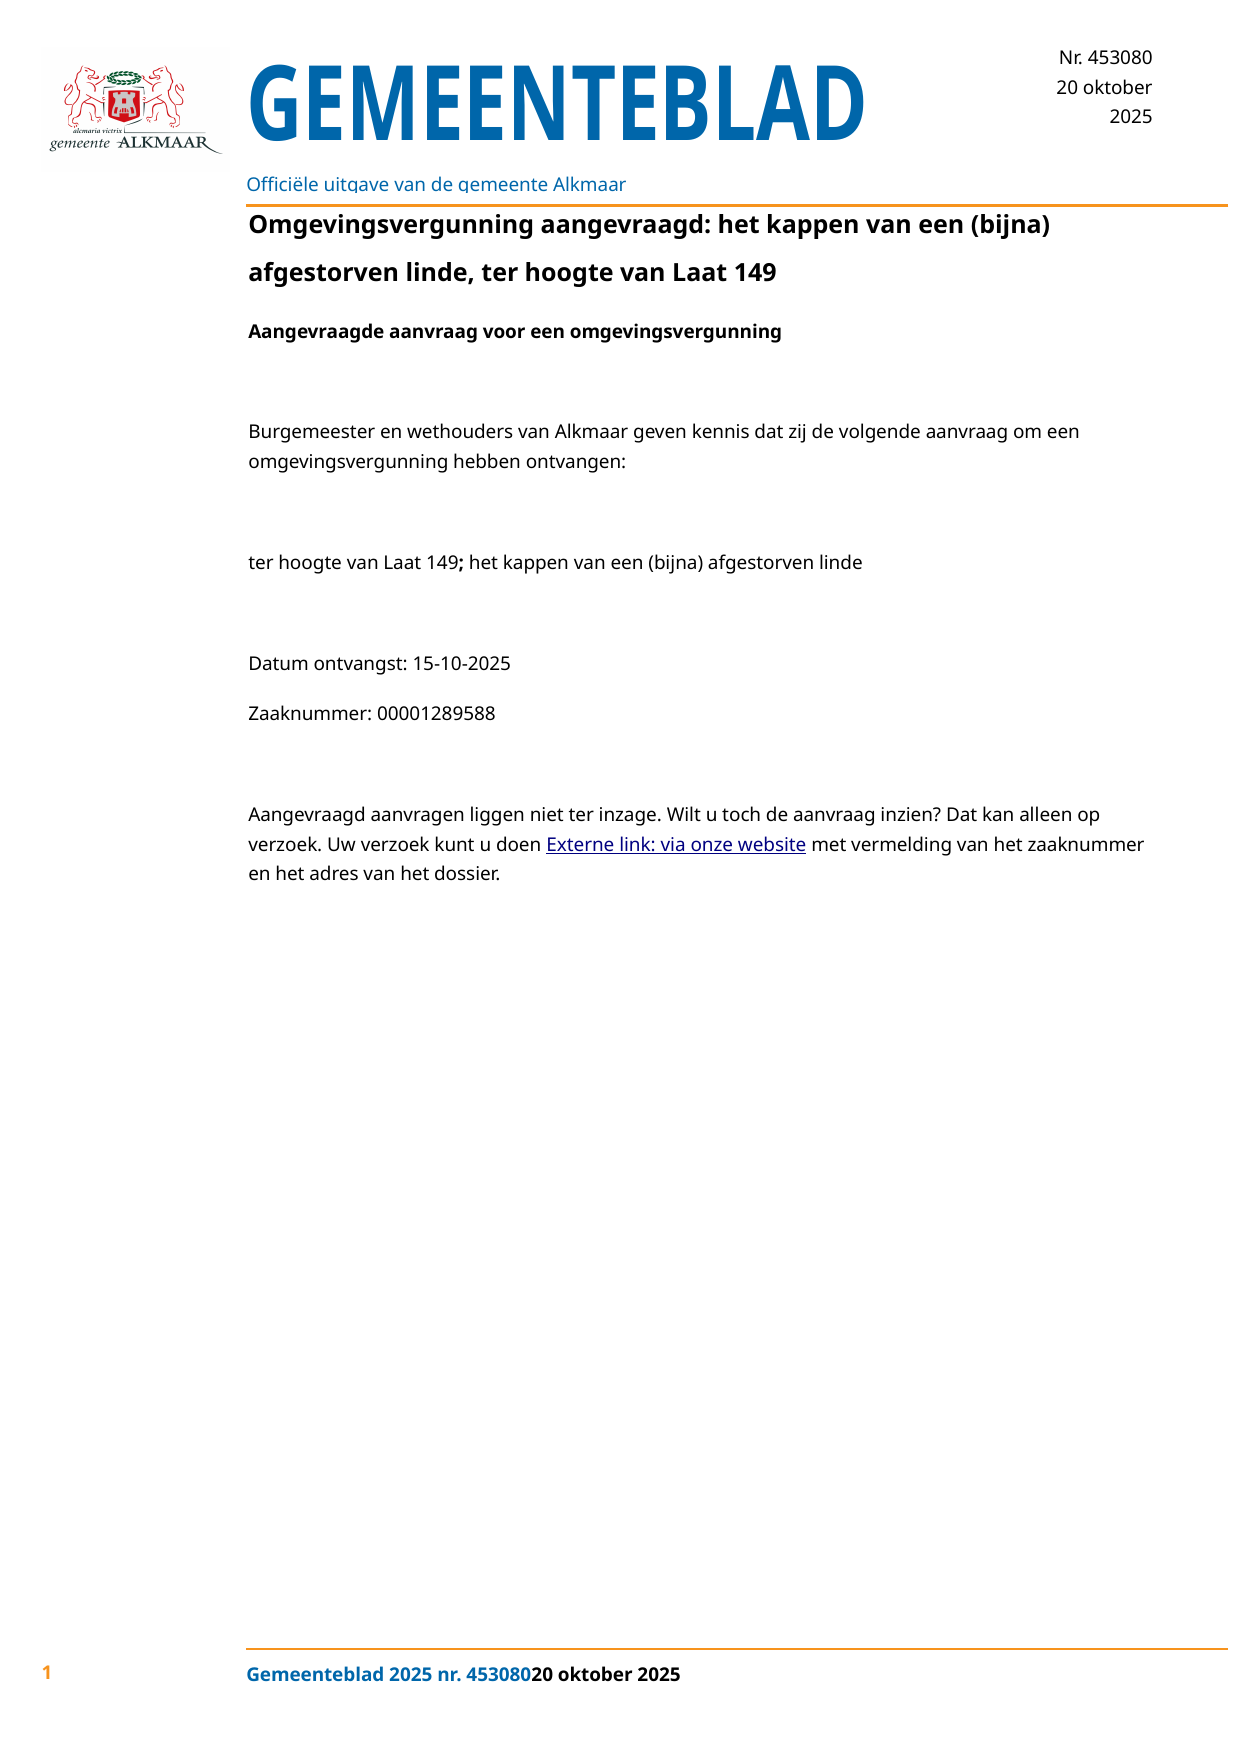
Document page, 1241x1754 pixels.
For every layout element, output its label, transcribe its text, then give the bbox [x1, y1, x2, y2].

text Aangevraagd aanvragen liggen niet ter inzage. Wilt u toch de aanvraag inzien? Dat kan alleen op verzoek. Uw verzoek kunt u doen Externe link: via onze website met vermelding van het zaaknummer en het adres van het dossier. [248, 801, 1152, 886]
text Aangevraagde aanvraag voor een omgevingsvergunning [248, 318, 1152, 344]
text Omgevingsvergunning aangevraagd: het kappen van een (bijna) afgestorven linde, ter hoogte van Laat 149 [248, 207, 1152, 288]
text Burgemeester en wethouders van Alkmaar geven kennis dat zij de volgende aanvraag om een omgevingsvergunning hebben ontvangen: [248, 419, 1152, 474]
text ter hoogte van Laat 149; het kappen van een (bijna) afgestorven linde [248, 549, 1152, 575]
picture [41, 47, 231, 172]
text Zaaknummer: 00001289588 [248, 700, 1152, 726]
text Datum ontvangst: 15-10-2025 [248, 650, 1152, 676]
